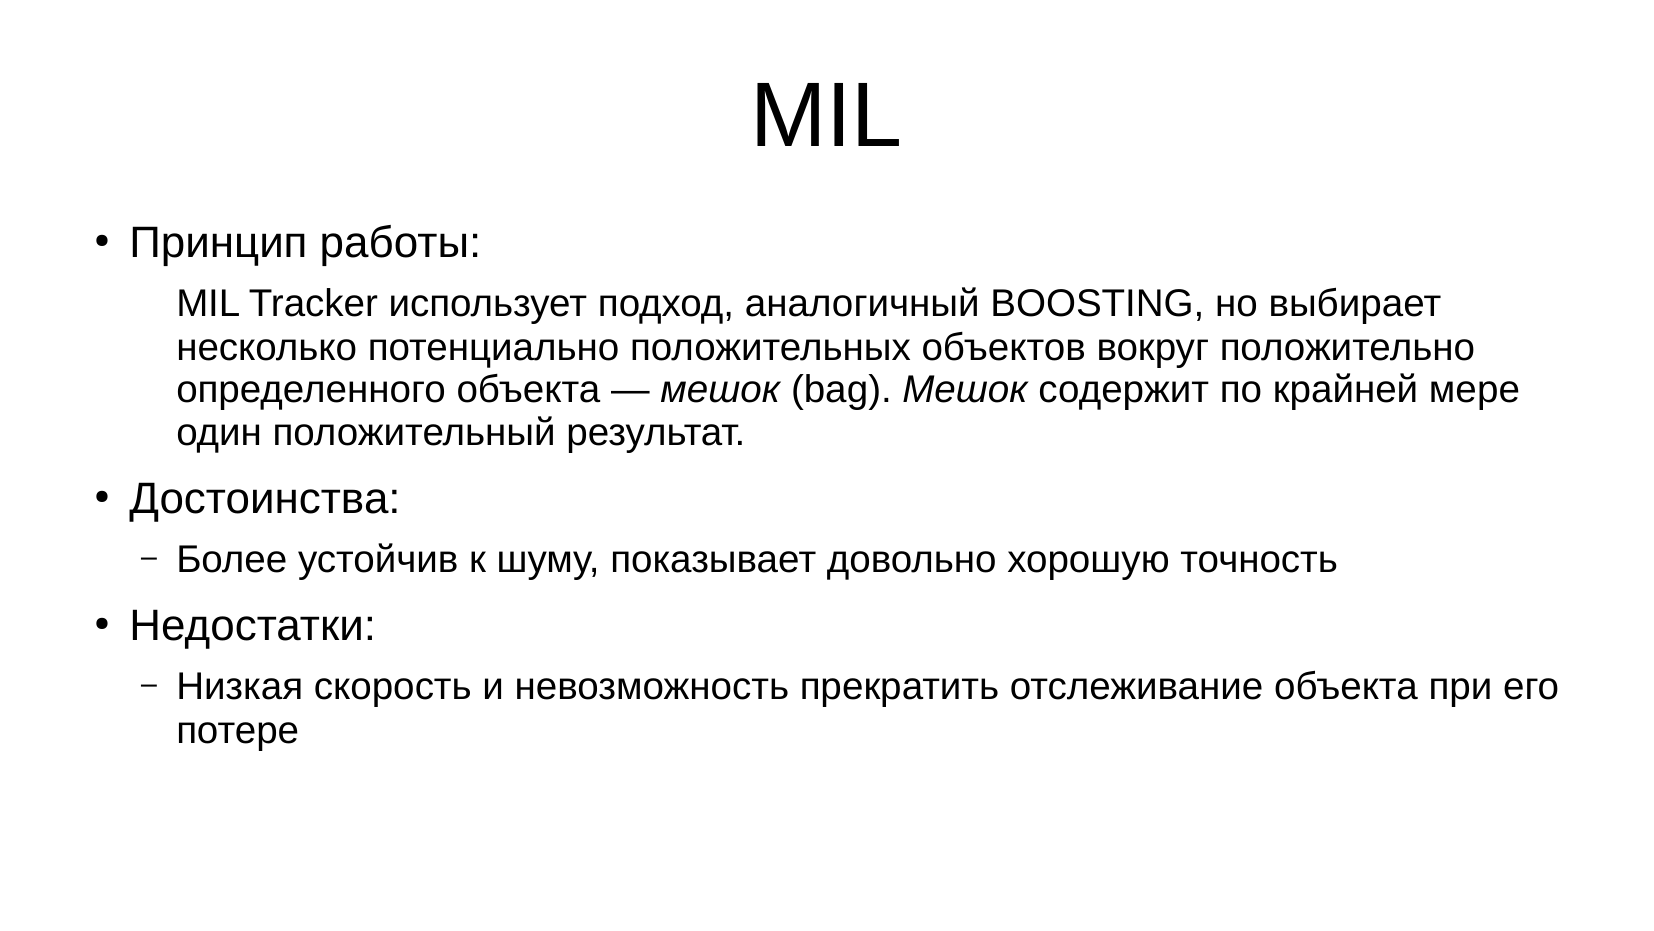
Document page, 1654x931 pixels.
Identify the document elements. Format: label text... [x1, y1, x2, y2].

list Принцип работы: MIL Tracker использует подход, аналогичный BOOSTING, но выбирает несколько потенциально положительных объектов вокруг положительно определенного объекта — мешок (bag). Мешок содержит по крайней мере один положительный результат. Достоинства: Более устойчив к шуму, показывает довольно хорошую точность Недостатки: Низкая скорость и невозможность прекратить отслеживание объекта при его потере [82, 217, 1571, 758]
title MIL [82, 37, 1571, 193]
